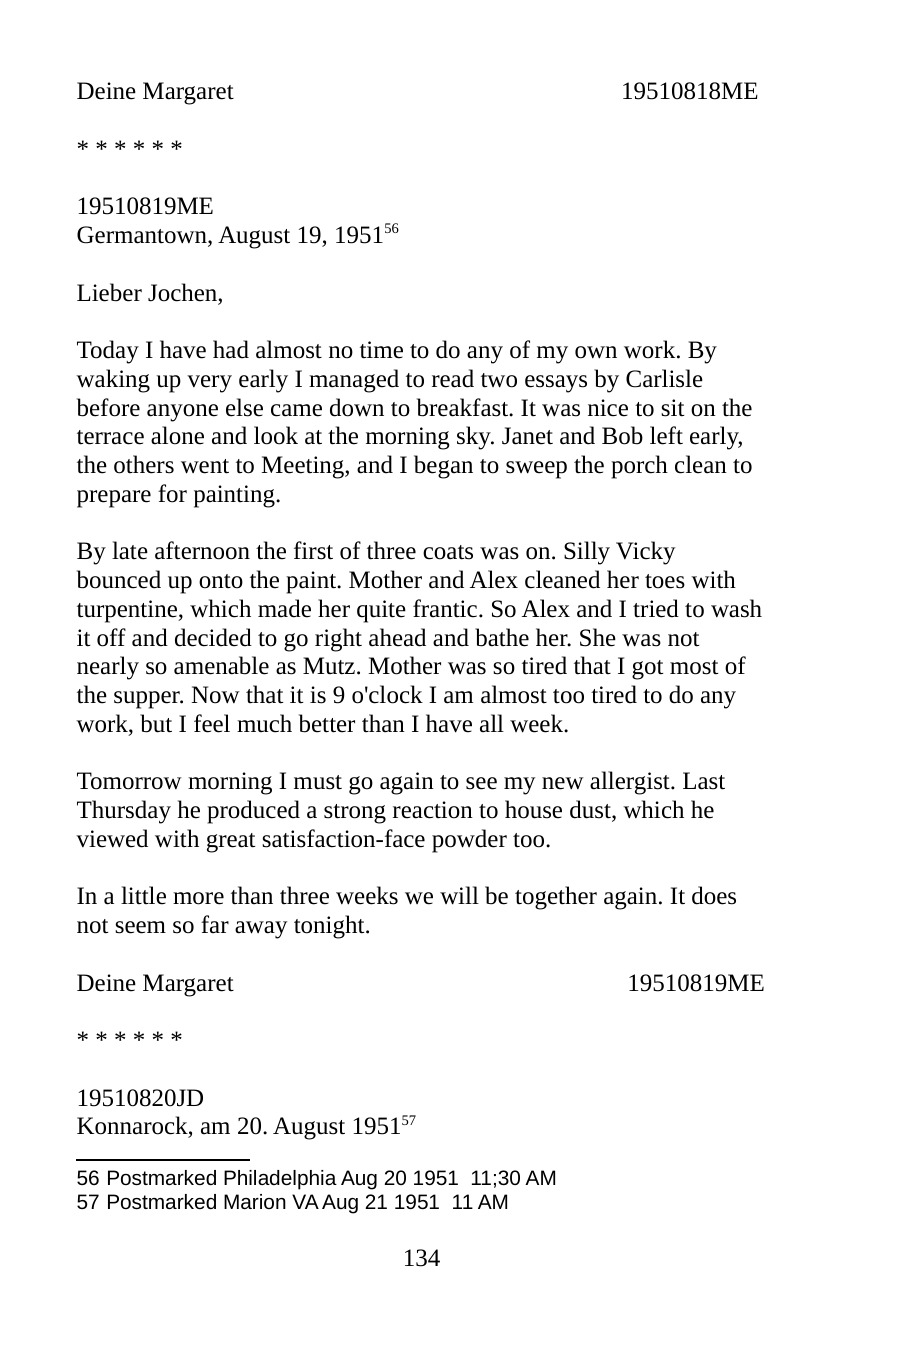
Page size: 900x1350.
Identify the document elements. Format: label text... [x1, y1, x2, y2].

text Postmarked Philadelphia Aug 20 1951 11;30 AM [76, 1166, 766, 1189]
text 19510819ME [76, 191, 766, 220]
text 19510820JD [76, 1083, 766, 1111]
text Germantown, August 19, 1951 [76, 220, 766, 249]
text Postmarked Marion VA Aug 21 1951 11 AM [76, 1189, 766, 1213]
text Today I have had almost no time to do any of my own work. By waking up very early I managed to read two essays by Carlisle before anyone else came down to breakfast. It was nice to sit on the terrace alone and look at the morning sky. Janet and Bob left early, the others went to Meeting, and I began to sweep the porch clean to prepare for painting. [76, 335, 766, 508]
text Deine Margaret 19510819ME [76, 968, 766, 996]
text In a little more than three weeks we will be together again. It does not seem so far away tonight. [76, 881, 766, 939]
text Konnarock, am 20. August 1951 [76, 1111, 766, 1140]
text By late afternoon the first of three coats was on. Silly Vicky bounced up onto the paint. Mother and Alex cleaned her toes with turpentine, which made her quite frantic. So Alex and I tried to wash it off and decided to go right ahead and bathe her. She was not nearly so amenable as Mutz. Mother was so tired that I got most of the supper. Now that it is 9 o'clock I am almost too tired to do any work, but I feel much better than I have all week. [76, 536, 766, 738]
text Deine Margaret 19510818ME [76, 76, 766, 105]
text Lieber Jochen, [76, 278, 766, 306]
text * * * * * * [76, 1025, 766, 1054]
text * * * * * * [76, 134, 766, 163]
text Tomorrow morning I must go again to see my new allergist. Last Thursday he produced a strong reaction to house dust, which he viewed with great satisfaction-face powder too. [76, 766, 766, 853]
